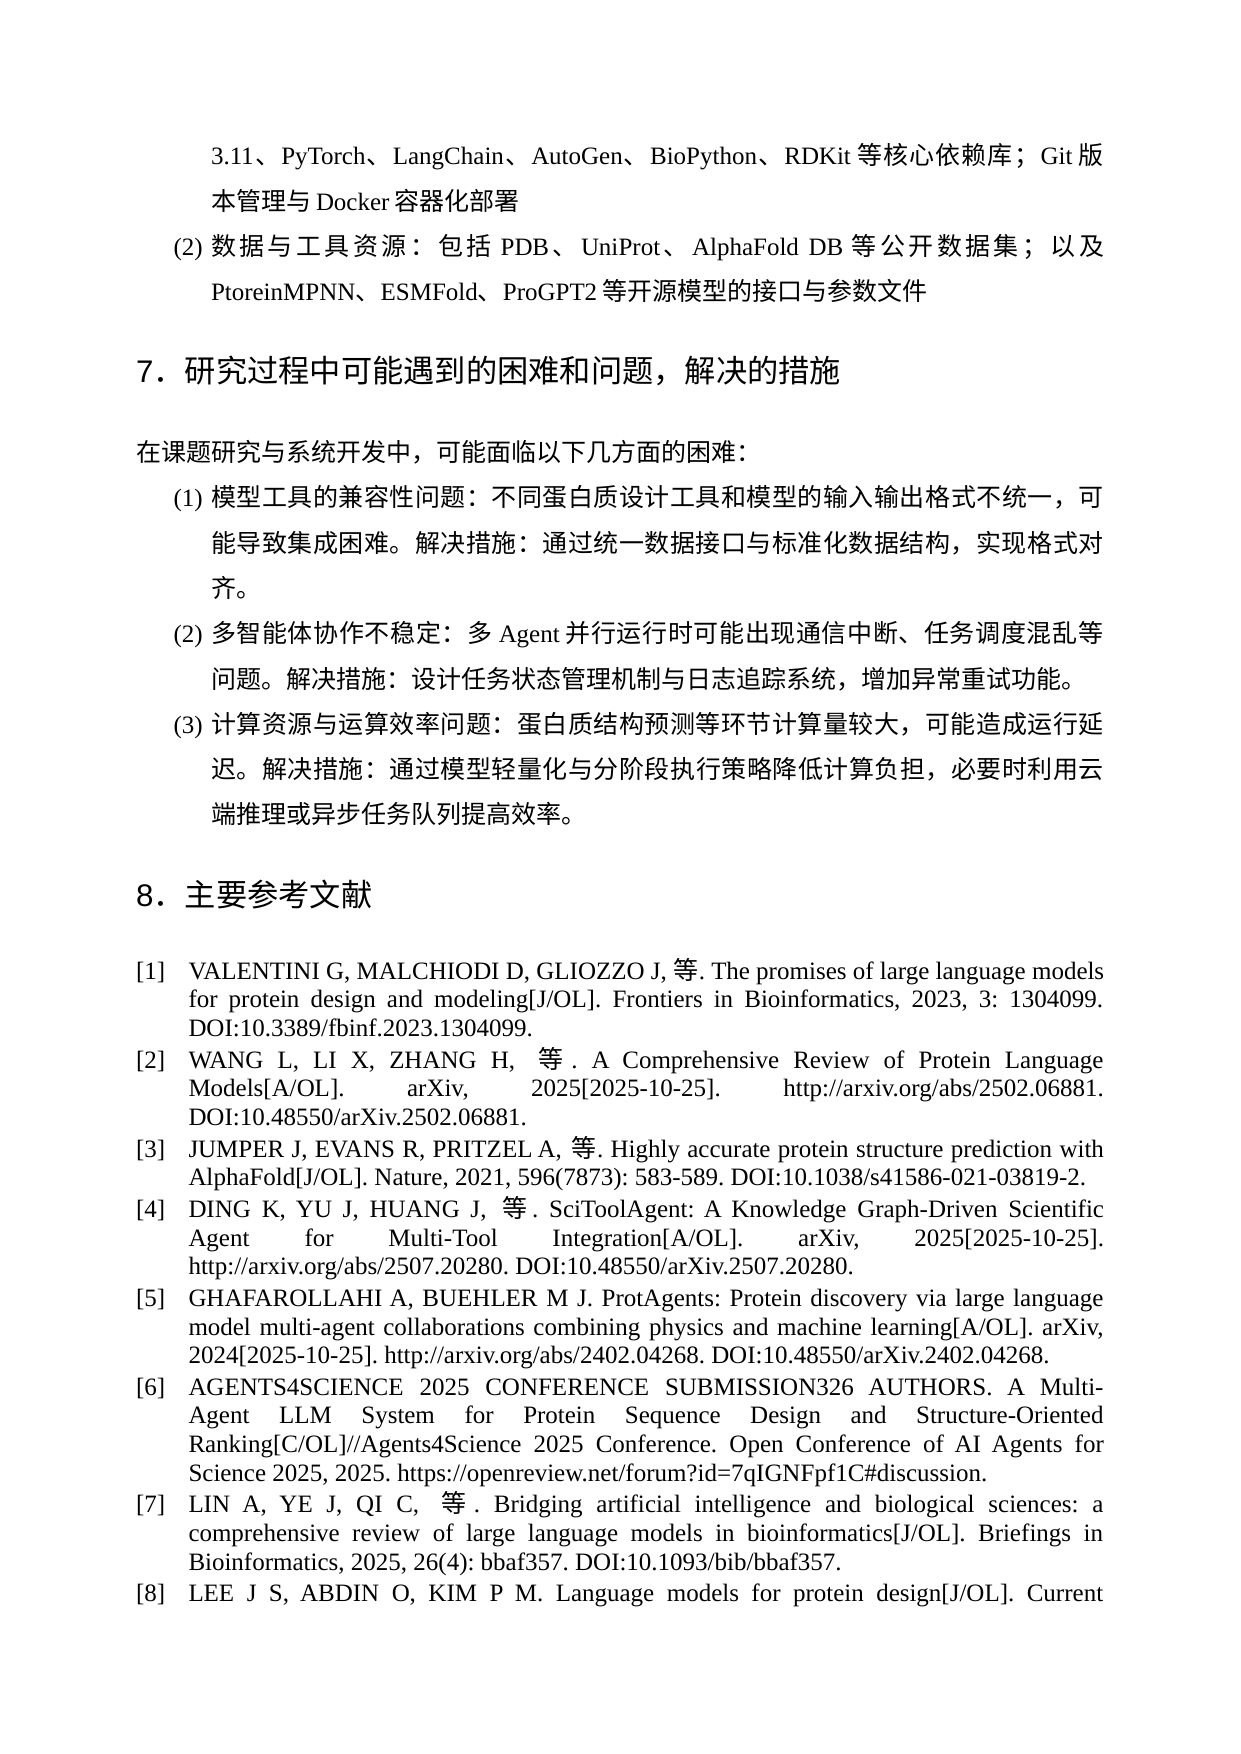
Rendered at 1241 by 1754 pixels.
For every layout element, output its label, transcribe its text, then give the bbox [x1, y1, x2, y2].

list 多智能体协作不稳定：多Agent并行运行时可能出现通信中断、任务调度混乱等问题。解决措施：设计任务状态管理机制与日志追踪系统，增加异常重试功能。 [173, 614, 1104, 695]
text [5] GHAFAROLLAHI A, BUEHLER M J. ProtAgents: Protein discovery via large language model multi-agent collaborations combining physics and machine learning[A/OL]. arXiv, 2024[2025-10-25]. http://arxiv.org/abs/2402.04268. DOI:10.48550/arXiv.2402.04268. [136, 1283, 1104, 1369]
subtitle 7．研究过程中可能遇到的困难和问题，解决的措施 [136, 347, 1104, 392]
list 数据与工具资源：包括PDB、UniProt、AlphaFold DB等公开数据集；以及PtoreinMPNN、ESMFold、ProGPT2等开源模型的接口与参数文件 [173, 226, 1104, 308]
list 模型工具的兼容性问题：不同蛋白质设计工具和模型的输入输出格式不统一，可能导致集成困难。解决措施：通过统一数据接口与标准化数据结构，实现格式对齐。 [173, 478, 1104, 605]
text [3] JUMPER J, EVANS R, PRITZEL A, 等. Highly accurate protein structure prediction with AlphaFold[J/OL]. Nature, 2021, 596(7873): 583-589. DOI:10.1038/s41586-021-03819-2. [136, 1134, 1104, 1191]
list 计算资源与运算效率问题：蛋白质结构预测等环节计算量较大，可能造成运行延迟。解决措施：通过模型轻量化与分阶段执行策略降低计算负担，必要时利用云端推理或异步任务队列提高效率。 [173, 704, 1104, 831]
text [4] DING K, YU J, HUANG J, 等. SciToolAgent: A Knowledge Graph-Driven Scientific Agent for Multi-Tool Integration[A/OL]. arXiv, 2025[2025-10-25]. http://arxiv.org/abs/2507.20280. DOI:10.48550/arXiv.2507.20280. [136, 1194, 1104, 1280]
text [8] LEE J S, ABDIN O, KIM P M. Language models for protein design[J/OL]. Current [136, 1578, 1104, 1607]
text [7] LIN A, YE J, QI C, 等. Bridging artificial intelligence and biological sciences: a comprehensive review of large language models in bioinformatics[J/OL]. Briefings in Bioinformatics, 2025, 26(4): bbaf357. DOI:10.1093/bib/bbaf357. [136, 1489, 1104, 1576]
text 在课题研究与系统开发中，可能面临以下几方面的困难： [136, 432, 1104, 469]
text [2] WANG L, LI X, ZHANG H, 等. A Comprehensive Review of Protein Language Models[A/OL]. arXiv, 2025[2025-10-25]. http://arxiv.org/abs/2502.06881. DOI:10.48550/arXiv.2502.06881. [136, 1045, 1104, 1131]
subtitle 8．主要参考文献 [136, 870, 1104, 915]
text [6] AGENTS4SCIENCE 2025 CONFERENCE SUBMISSION326 AUTHORS. A Multi-Agent LLM System for Protein Sequence Design and Structure-Oriented Ranking[C/OL]//Agents4Science 2025 Conference. Open Conference of AI Agents for Science 2025, 2025. https://openreview.net/forum?id=7qIGNFpf1C#discussion. [136, 1372, 1104, 1487]
list 3.11、PyTorch、LangChain、AutoGen、BioPython、RDKit等核心依赖库；Git版本管理与Docker容器化部署 [173, 136, 1104, 217]
text [1] VALENTINI G, MALCHIODI D, GLIOZZO J, 等. The promises of large language models for protein design and modeling[J/OL]. Frontiers in Bioinformatics, 2023, 3: 1304099. DOI:10.3389/fbinf.2023.1304099. [136, 956, 1104, 1042]
